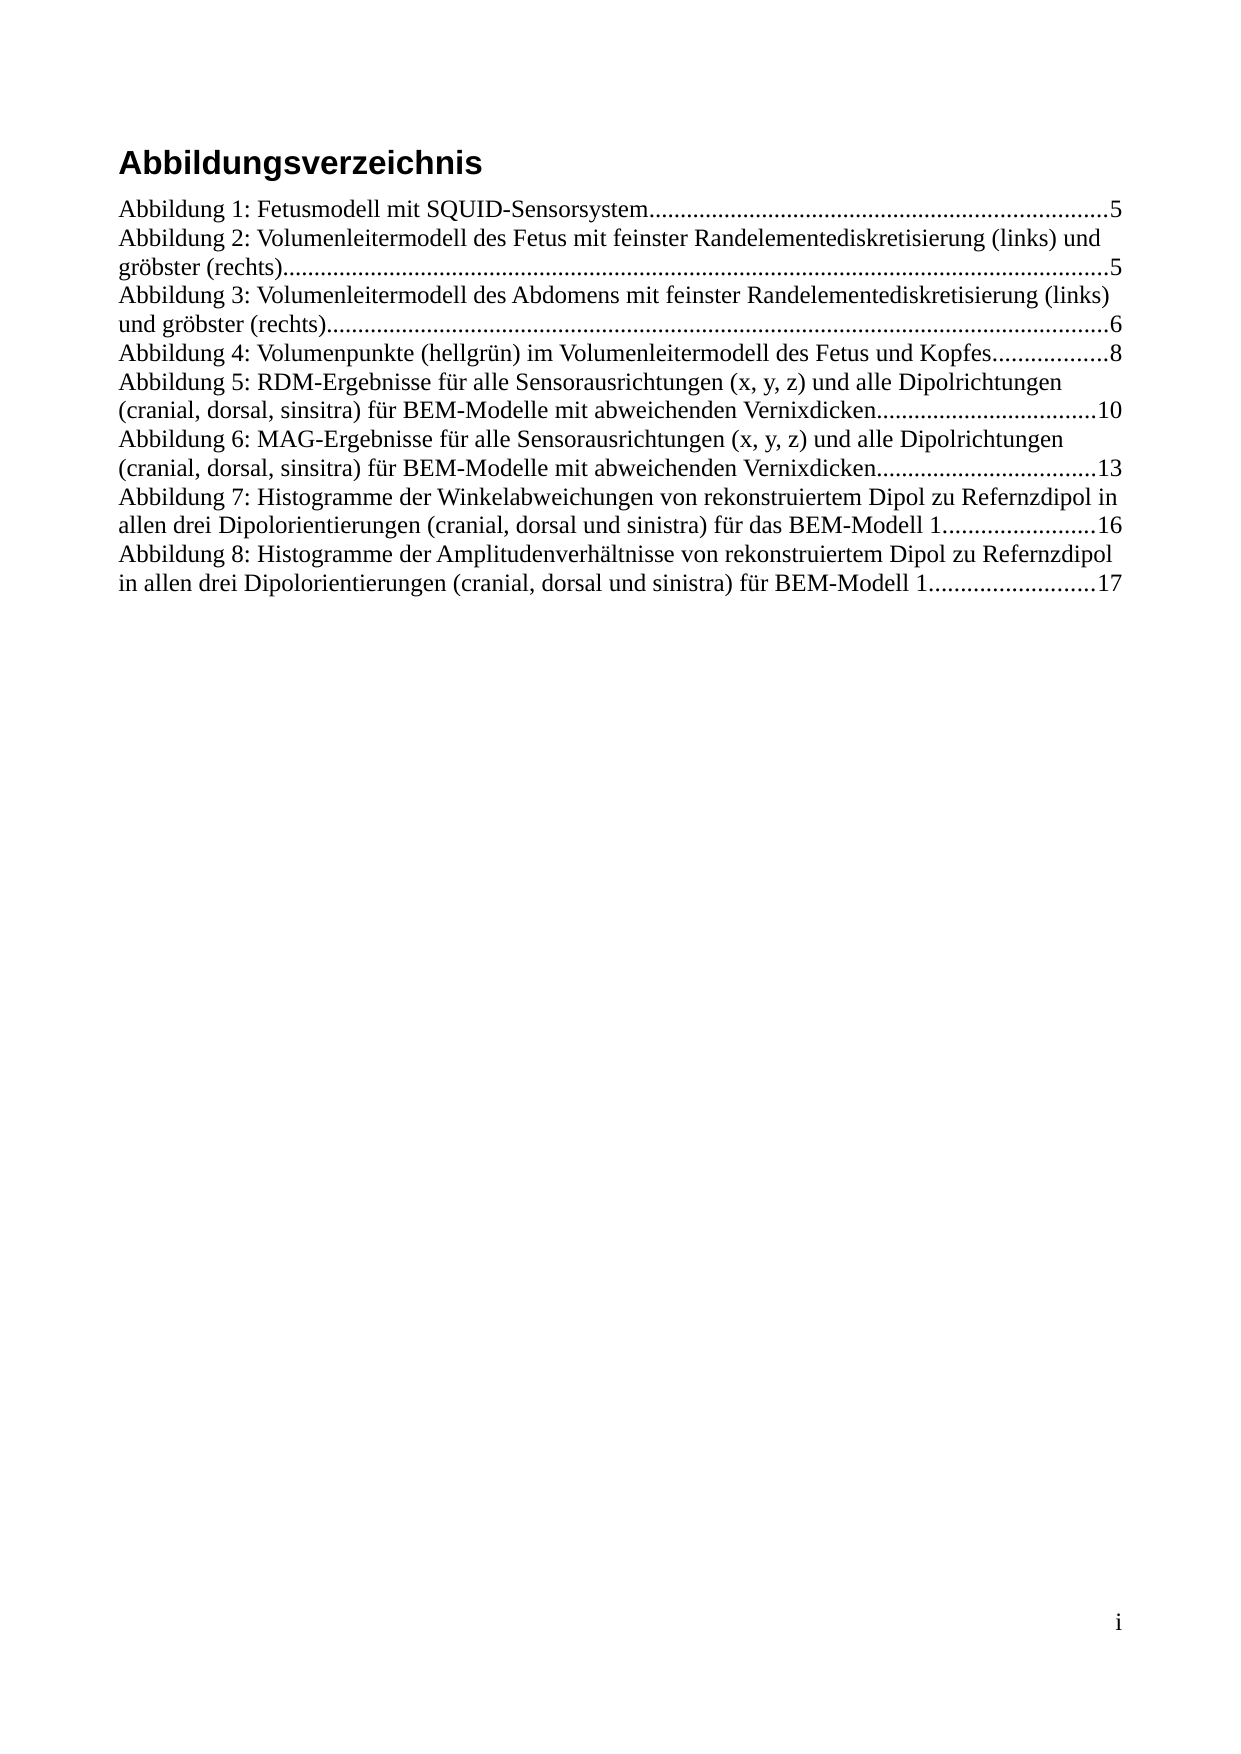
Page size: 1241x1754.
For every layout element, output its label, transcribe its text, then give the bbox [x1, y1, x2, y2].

text Abbildung 2: Volumenleitermodell des Fetus mit feinster Randelementediskretisierung (links) und gröbster (rechts) 5 [118, 223, 1122, 280]
text Abbildung 8: Histogramme der Amplitudenverhältnisse von rekonstruiertem Dipol zu Refernzdipol in allen drei Dipolorientierungen (cranial, dorsal und sinistra) für BEM-Modell 1. 17 [118, 539, 1122, 597]
text Abbildung 7: Histogramme der Winkelabweichungen von rekonstruiertem Dipol zu Refernzdipol in allen drei Dipolorientierungen (cranial, dorsal und sinistra) für das BEM-Modell 1. 16 [118, 482, 1122, 539]
text Abbildung 4: Volumenpunkte (hellgrün) im Volumenleitermodell des Fetus und Kopfes 8 [118, 338, 1122, 367]
subtitle Abbildungsverzeichnis [118, 143, 1122, 182]
text Abbildung 3: Volumenleitermodell des Abdomens mit feinster Randelementediskretisierung (links) und gröbster (rechts) 6 [118, 280, 1122, 338]
text Abbildung 6: MAG-Ergebnisse für alle Sensorausrichtungen (x, y, z) und alle Dipolrichtungen (cranial, dorsal, sinsitra) für BEM-Modelle mit abweichenden Vernixdicken 13 [118, 424, 1122, 482]
text Abbildung 1: Fetusmodell mit SQUID-Sensorsystem 5 [118, 194, 1122, 223]
text Abbildung 5: RDM-Ergebnisse für alle Sensorausrichtungen (x, y, z) und alle Dipolrichtungen (cranial, dorsal, sinsitra) für BEM-Modelle mit abweichenden Vernixdicken 10 [118, 367, 1122, 424]
